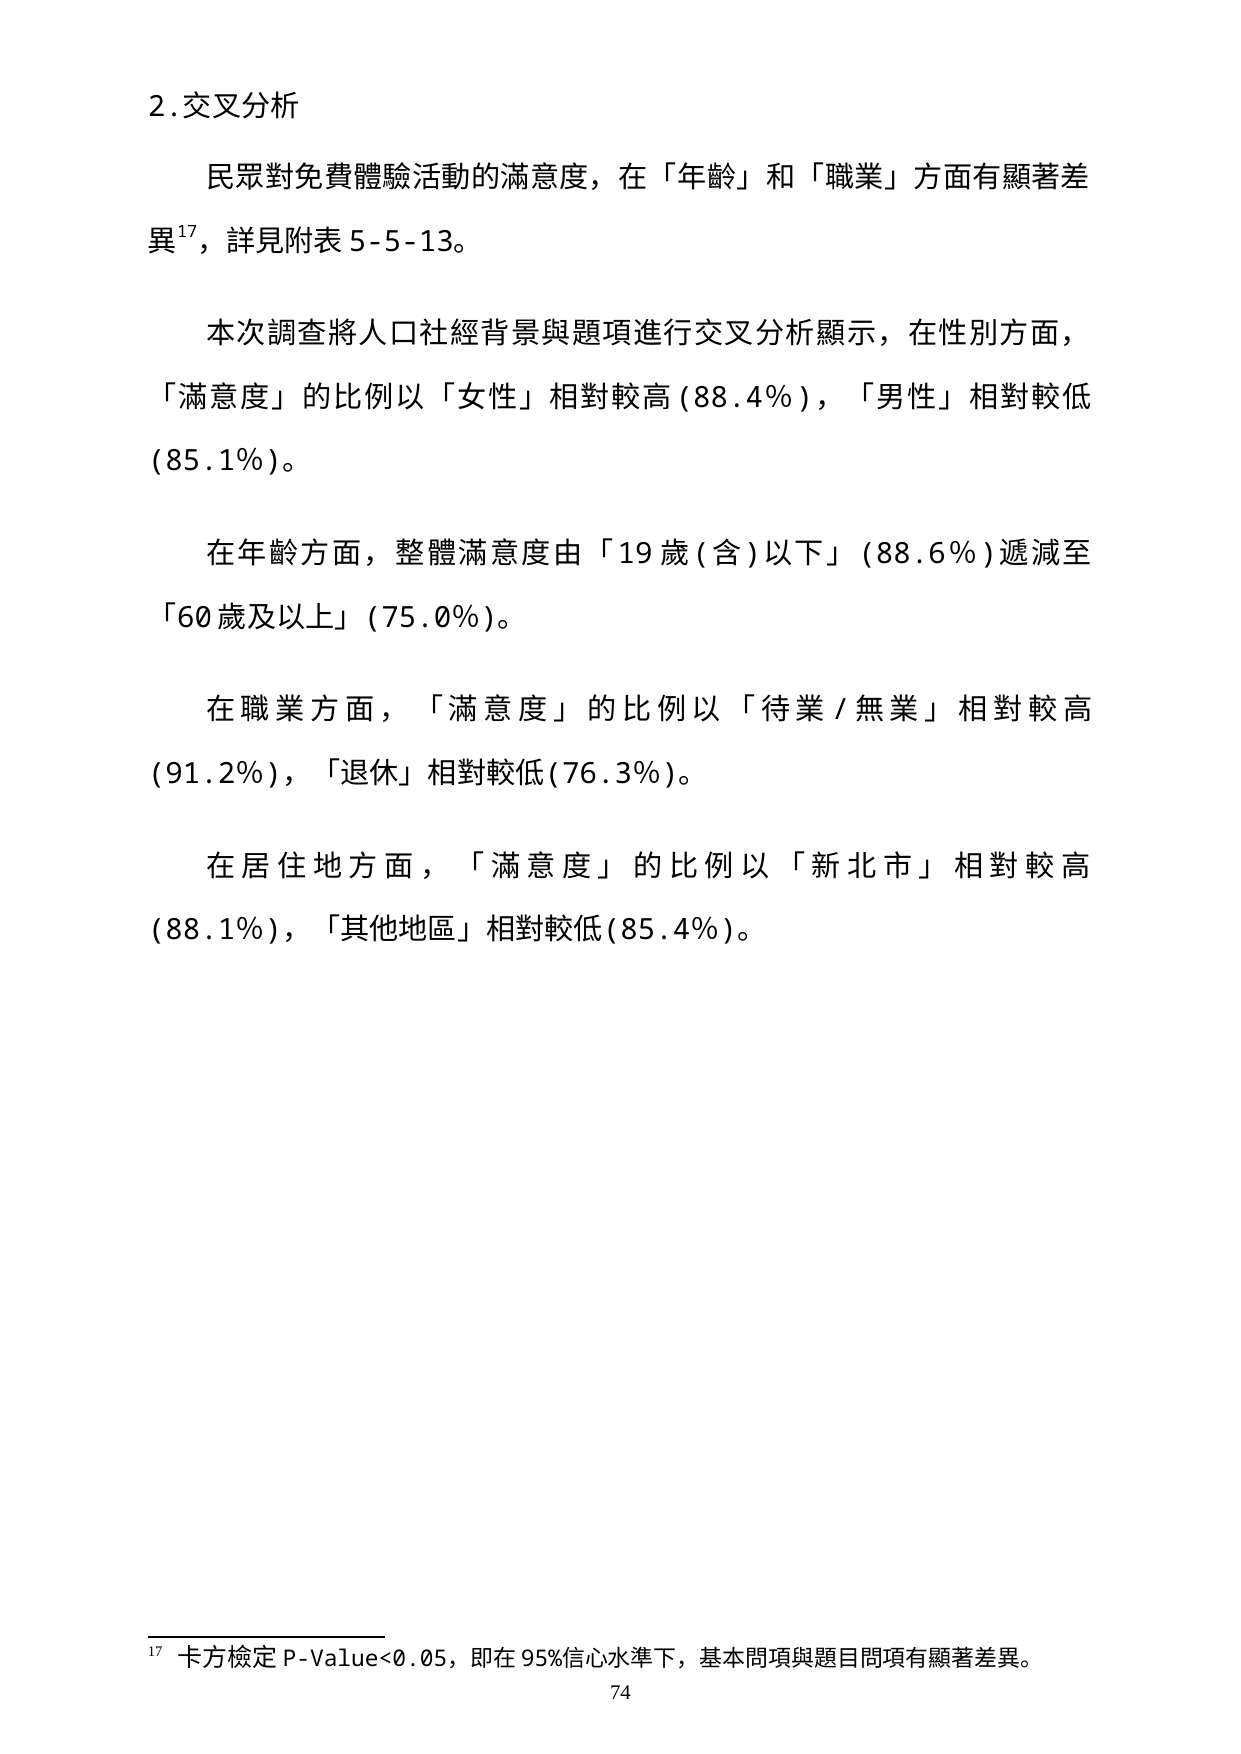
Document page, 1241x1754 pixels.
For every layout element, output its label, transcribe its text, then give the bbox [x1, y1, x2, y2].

text 在職業方面，「滿意度」的比例以「待業/無業」相對較高(91.2％)，「退休」相對較低(76.3％)。 [148, 686, 1092, 792]
text 在居住地方面，「滿意度」的比例以「新北市」相對較高(88.1％)，「其他地區」相對較低(85.4％)。 [148, 842, 1092, 948]
text 卡方檢定P-Value<0.05，即在95%信心水準下，基本問項與題目問項有顯著差異。 [148, 1643, 1092, 1672]
text 2.交叉分析 [148, 82, 1092, 124]
text 本次調查將人口社經背景與題項進行交叉分析顯示，在性別方面，「滿意度」的比例以「女性」相對較高(88.4％)，「男性」相對較低(85.1％)。 [148, 310, 1092, 479]
text 在年齡方面，整體滿意度由「19歲(含)以下」(88.6％)遞減至「60歲及以上」(75.0％)。 [148, 529, 1092, 636]
text 民眾對免費體驗活動的滿意度，在「年齡」和「職業」方面有顯著差異，詳見附表5-5-13。 [148, 154, 1092, 259]
